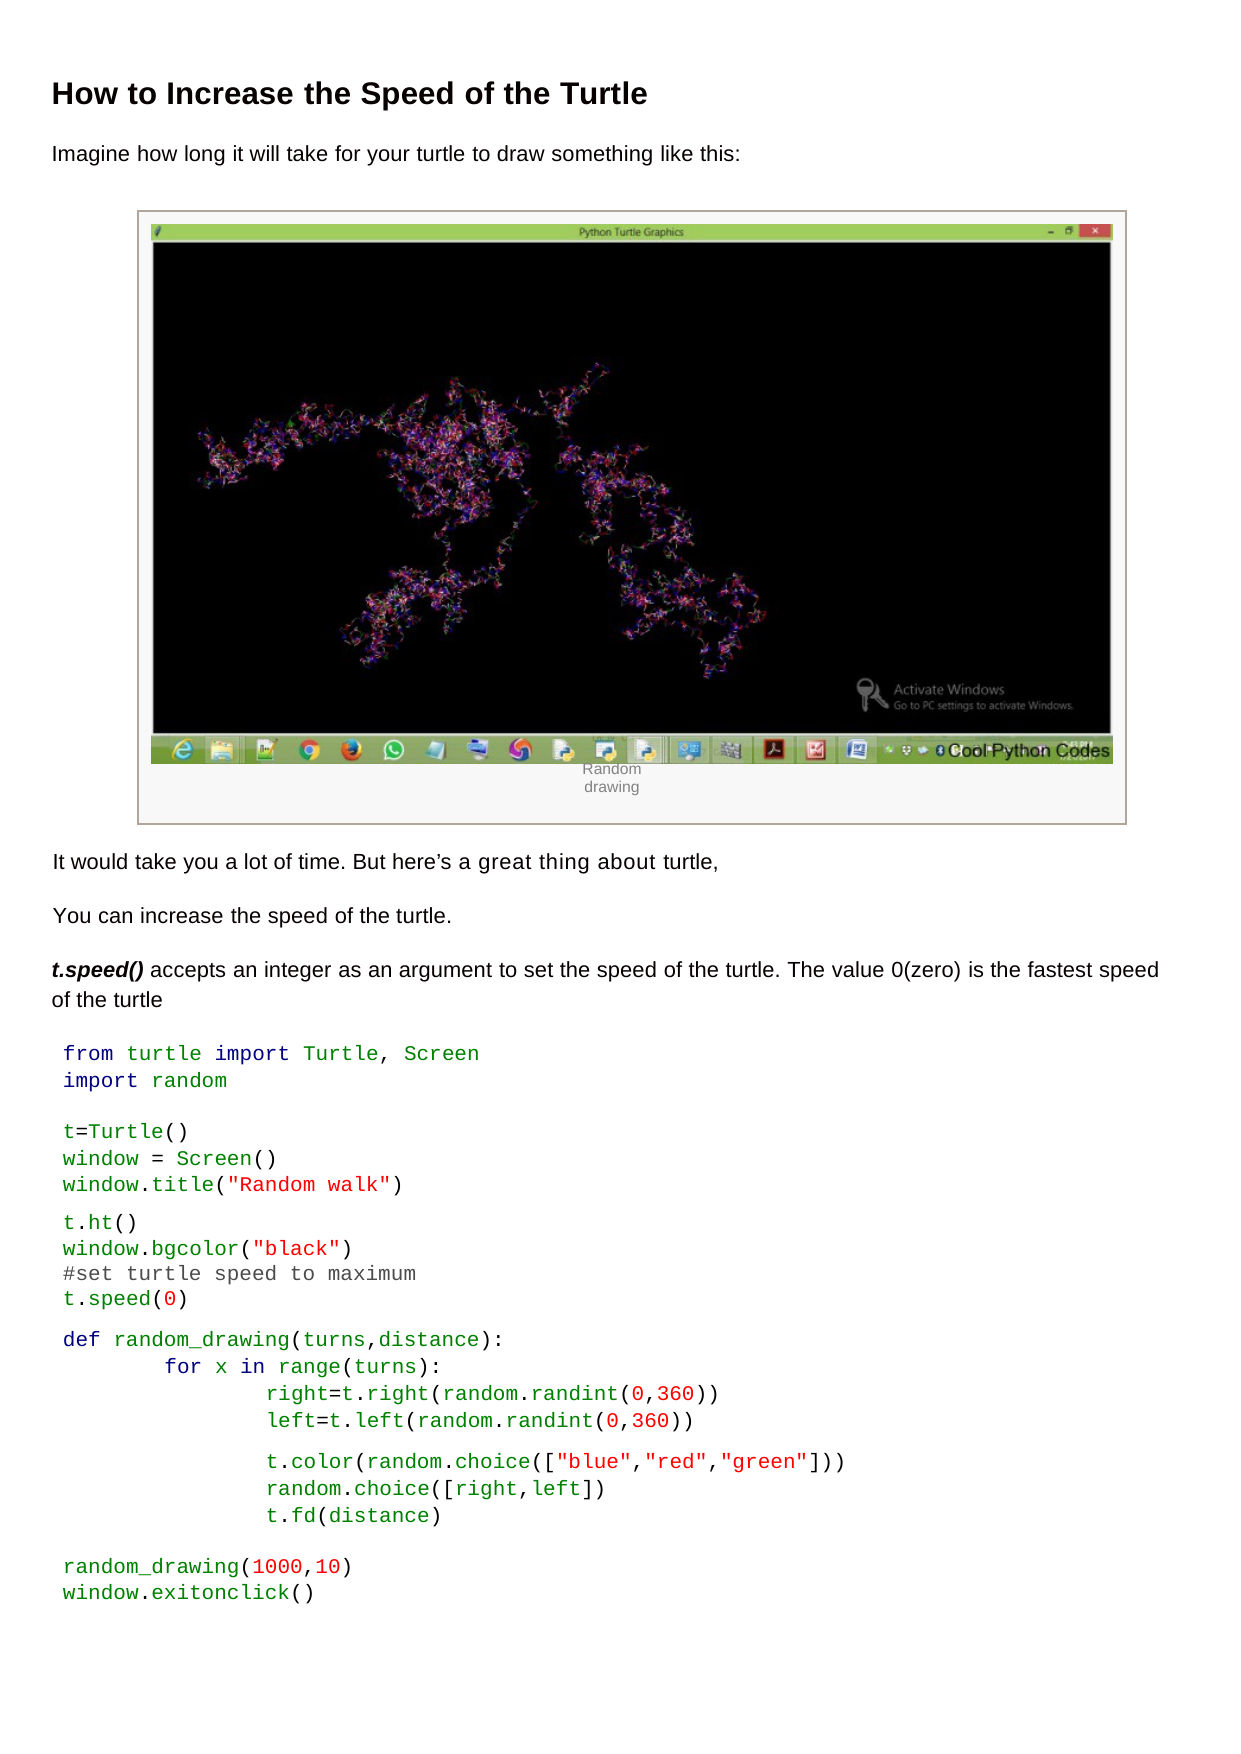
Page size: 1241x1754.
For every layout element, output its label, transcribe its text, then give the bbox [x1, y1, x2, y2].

text t.fd(distance) [63, 1503, 1194, 1529]
text How to Increase the Speed of the Turtle [51, 75, 1194, 111]
text import random [63, 1068, 1194, 1094]
text It would take you a lot of time. But here’s a great thing about turtle, [52, 849, 820, 874]
text window.exitonclick() [63, 1582, 1194, 1605]
text from turtle import Turtle, Screen [63, 1041, 1194, 1067]
text You can increase the speed of the turtle. [52, 903, 1086, 928]
text t.speed(0) [63, 1288, 1194, 1312]
text Imagine how long it will take for your turtle to draw something like this: [51, 140, 1194, 166]
text random.choice([right,left]) [63, 1476, 1194, 1502]
text window.bgcolor("black") [63, 1238, 1194, 1261]
text right=t.right(random.randint(0,360)) [63, 1381, 1194, 1407]
text t.color(random.choice(["blue","red","green"])) [63, 1449, 1194, 1475]
text t.speed() accepts an integer as an argument to set the speed of the turtle. The value 0(zero) is the fastest speed of the turtle [51, 956, 1169, 1012]
text window.title("Random walk") [63, 1174, 1194, 1197]
text #set turtle speed to maximum [63, 1263, 1194, 1286]
text random_drawing(1000,10) [63, 1556, 1194, 1580]
text t=Turtle() [63, 1121, 1194, 1145]
text for x in range(turns): [63, 1354, 1194, 1379]
picture [151, 224, 1113, 764]
text t.ht() [63, 1212, 1194, 1236]
text left=t.left(random.randint(0,360)) [63, 1408, 1194, 1434]
text def random_drawing(turns,distance): [63, 1327, 1194, 1352]
text window = Screen() [63, 1146, 1194, 1172]
